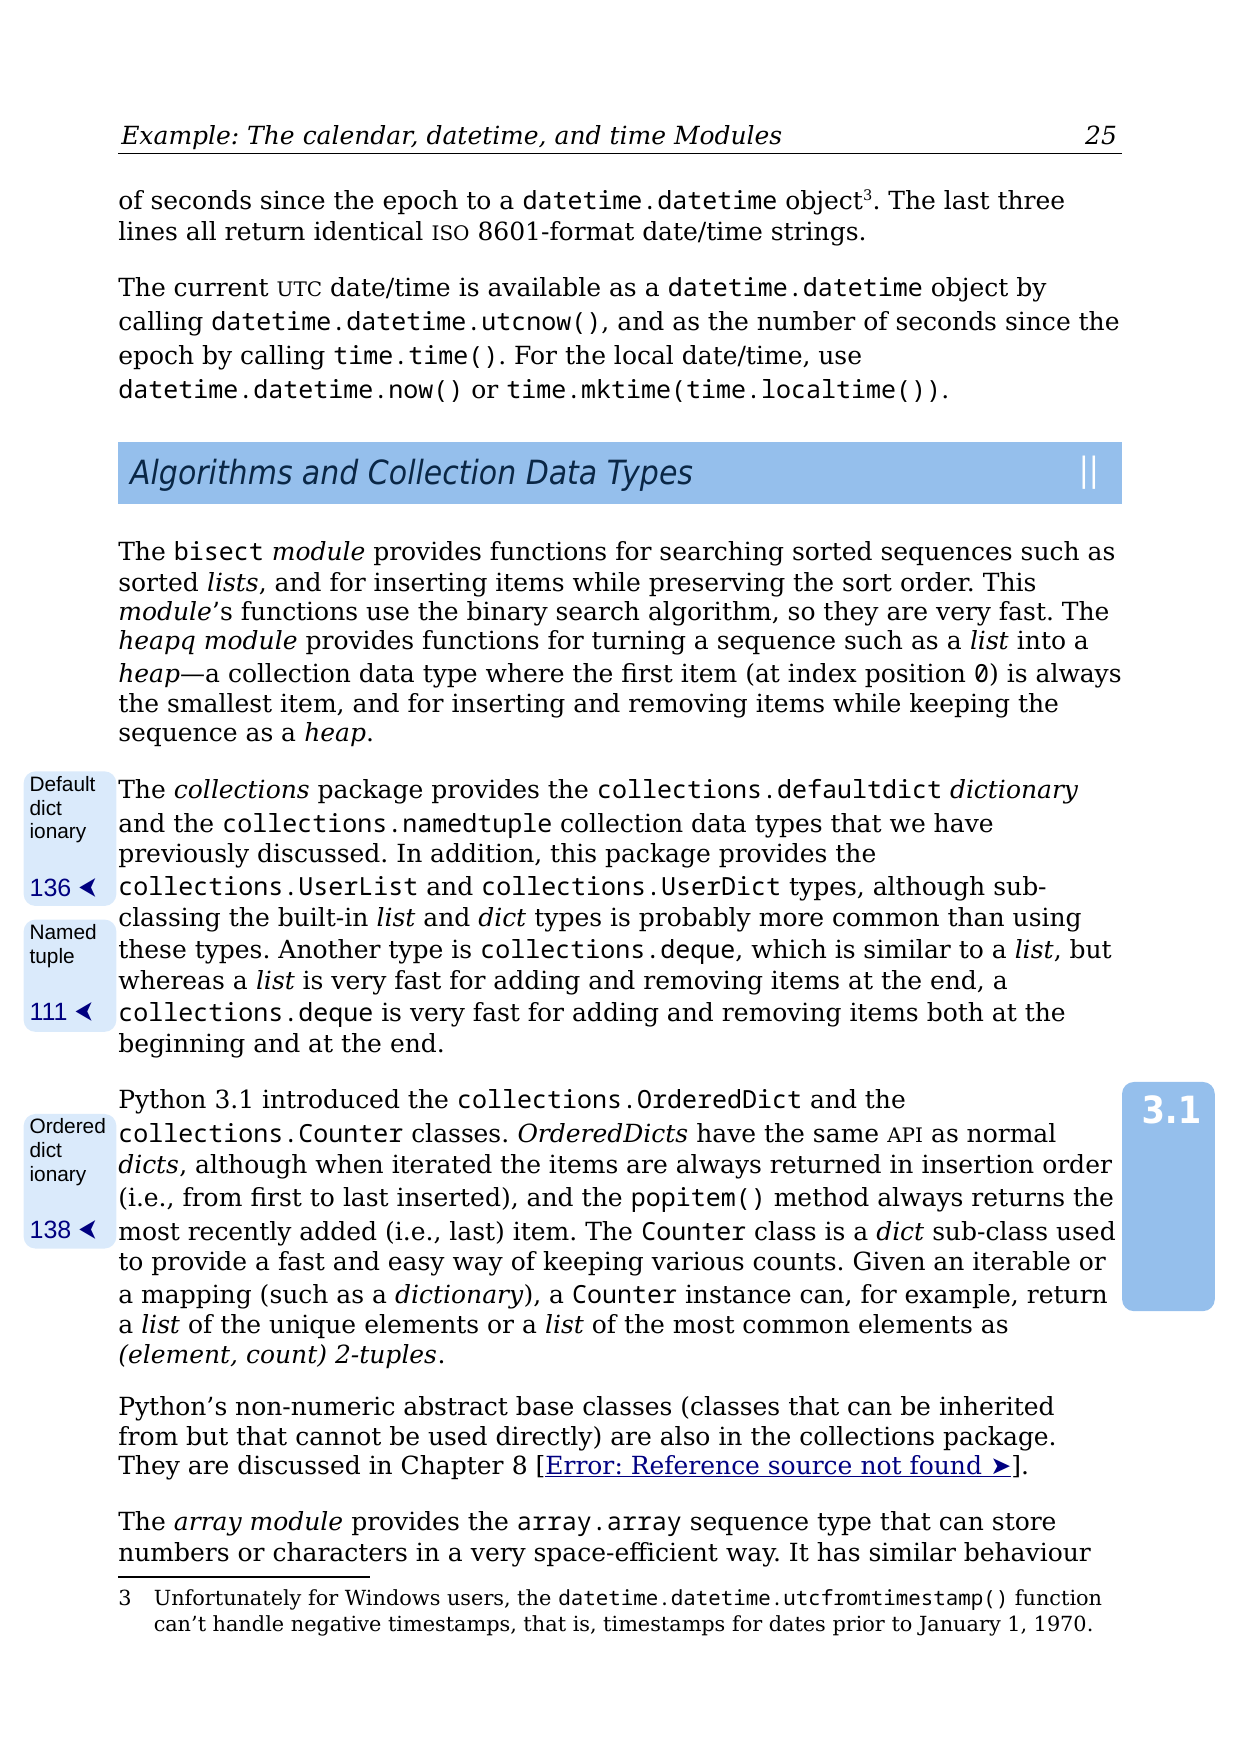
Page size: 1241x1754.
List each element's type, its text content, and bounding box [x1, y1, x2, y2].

text The array module provides the array.array sequence type that can store numbers or characters in a very space-efficient way. It has similar behaviour [118, 1504, 1122, 1567]
text Unfortunately for Windows users, the datetime.datetime.utcfromtimestamp() function can’t handle negative timestamps, that is, timestamps for dates prior to January 1, 1970. [118, 1583, 1122, 1636]
text || [1063, 451, 1098, 489]
text Python 3.1 introduced the collections.OrderedDict and the collections.Counter classes. OrderedDicts have the same api as normal dicts, although when iterated the items are always returned in insertion order (i.e., from first to last inserted), and the popitem() method always returns the most recently added (i.e., last) item. The Counter class is a dict sub-class used to provide a fast and easy way of keeping various counts. Given an iterable or a mapping (such as a dictionary), a Counter instance can, for example, return a list of the unique elements or a list of the most common elements as (element, count) 2-tuples. [118, 1082, 1122, 1369]
text The bisect module provides functions for searching sorted sequences such as sorted lists, and for inserting items while preserving the sort order. This module’s functions use the binary search algorithm, so they are very fast. The heapq module provides functions for turning a sequence such as a list into a heap—a collection data type where the first item (at index position 0) is always the smallest item, and for inserting and removing items while keeping the sequence as a heap. [118, 534, 1122, 748]
text The collections package provides the collections.defaultdict dictionary and the collections.namedtuple collection data types that we have previously discussed. In addition, this package provides the collections.UserList and collections.UserDict types, although sub-classing the built-in list and dict types is probably more common than using these types. Another type is collections.deque, which is similar to a list, but whereas a list is very fast for adding and removing items at the end, a collections.deque is very fast for adding and removing items both at the beginning and at the end. [118, 771, 1122, 1058]
text of seconds since the epoch to a datetime.datetime object. The last three lines all return identical iso 8601-format date/time strings. [118, 183, 1122, 246]
text Python’s non-numeric abstract base classes (classes that can be inherited from but that cannot be used directly) are also in the collections package. They are discussed in Chapter 8 [Error: Reference source not found ➤]. [118, 1393, 1122, 1480]
subtitle Algorithms and Collection Data Types [118, 442, 1122, 504]
text The current utc date/time is available as a datetime.datetime object by calling datetime.datetime.utcnow(), and as the number of seconds since the epoch by calling time.time(). For the local date/time, use datetime.datetime.now() or time.mktime(time.localtime()). [118, 269, 1122, 406]
